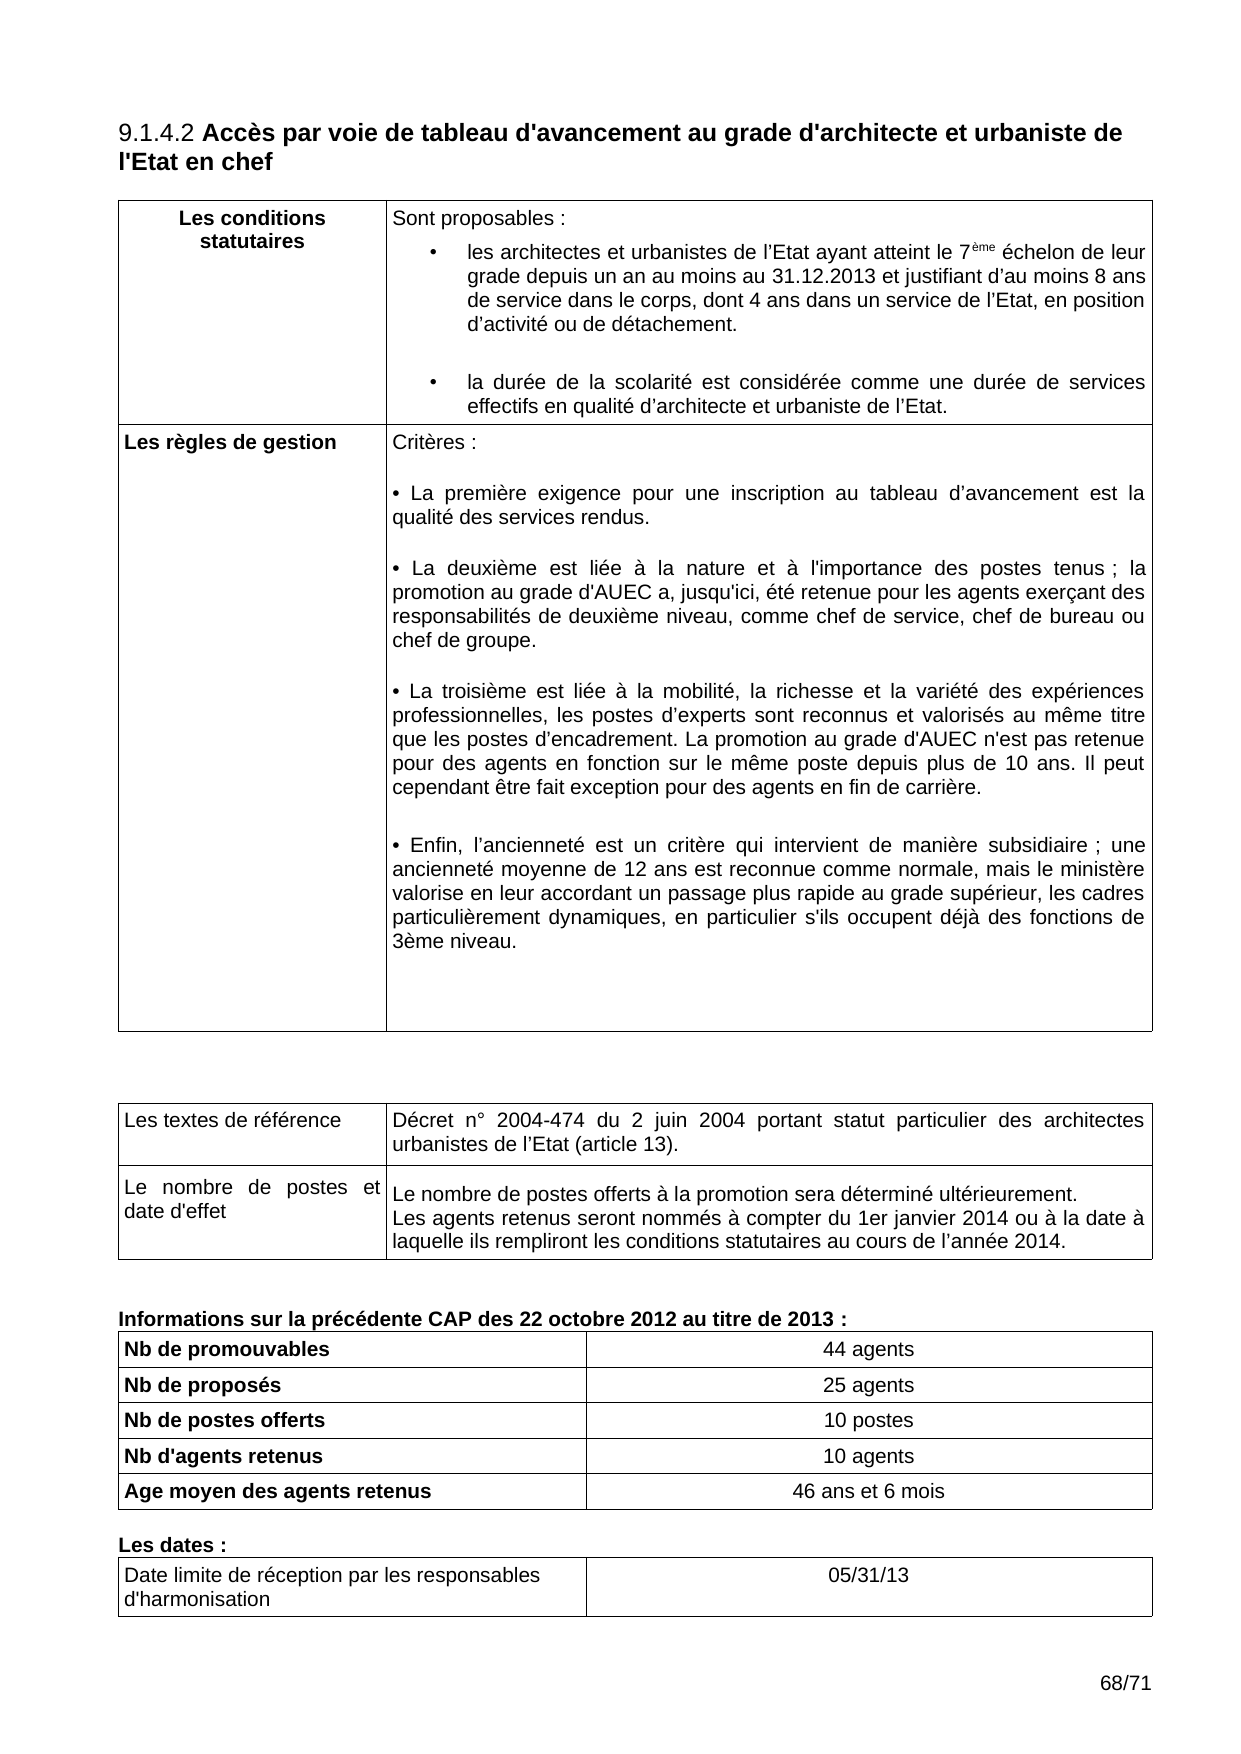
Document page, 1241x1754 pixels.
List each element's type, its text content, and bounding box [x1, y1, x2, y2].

table_header Les textes de référence [119, 1104, 386, 1165]
table_header Sont proposables : les architectes et urbanistes de l’Etat ayant atteint le 7ème échelon de leur grade depuis un an au moins au 31.12.2013 et justifiant d’au moins 8 ans de service dans le corps, dont 4 ans dans un service de l’Etat, en position d’activité ou de détachement. la durée de la scolarité est considérée comme une durée de services effectifs en qualité d’architecte et urbaniste de l’Etat. [387, 201, 1152, 424]
table_cell 10 agents [587, 1439, 1152, 1473]
table_header Décret n° 2004-474 du 2 juin 2004 portant statut particulier des architectes urbanistes de l’Etat (article 13). [387, 1104, 1152, 1165]
table_header Nb de promouvables [119, 1332, 586, 1367]
table_cell 10 postes [587, 1403, 1152, 1438]
table_cell Critères : • La première exigence pour une inscription au tableau d’avancement est la qualité des services rendus. • La deuxième est liée à la nature et à l'importance des postes tenus ; la promotion au grade d'AUEC a, jusqu'ici, été retenue pour les agents exerçant des responsabilités de deuxième niveau, comme chef de service, chef de bureau ou chef de groupe. • La troisième est liée à la mobilité, la richesse et la variété des expériences professionnelles, les postes d’experts sont reconnus et valorisés au même titre que les postes d’encadrement. La promotion au grade d'AUEC n'est pas retenue pour des agents en fonction sur le même poste depuis plus de 10 ans. Il peut cependant être fait exception pour des agents en fin de carrière. • Enfin, l’ancienneté est un critère qui intervient de manière subsidiaire ; une ancienneté moyenne de 12 ans est reconnue comme normale, mais le ministère valorise en leur accordant un passage plus rapide au grade supérieur, les cadres particulièrement dynamiques, en particulier s'ils occupent déjà des fonctions de 3ème niveau. [387, 425, 1152, 1031]
table_cell 46 ans et 6 mois [587, 1474, 1152, 1509]
table_cell 25 agents [587, 1368, 1152, 1402]
table_cell Le nombre de postes offerts à la promotion sera déterminé ultérieurement. Les agents retenus seront nommés à compter du 1er janvier 2014 ou à la date à laquelle ils rempliront les conditions statutaires au cours de l’année 2014. [387, 1166, 1152, 1259]
table_cell Les règles de gestion [119, 425, 386, 1031]
text Les dates : [118, 1533, 1152, 1557]
text 9.1.4.2 Accès par voie de tableau d'avancement au grade d'architecte et urbaniste de l'Etat en chef [118, 118, 1152, 176]
table_cell Age moyen des agents retenus [119, 1474, 586, 1509]
table_header Date limite de réception par les responsables d'harmonisation [119, 1558, 586, 1616]
table_header 31/05/13 [587, 1558, 1152, 1616]
table_cell Nb de proposés [119, 1368, 586, 1402]
table_header 44 agents [587, 1332, 1152, 1367]
table_cell Nb de postes offerts [119, 1403, 586, 1438]
table_cell Le nombre de postes et date d'effet [119, 1166, 386, 1259]
table_header Les conditions statutaires [119, 201, 386, 424]
text Informations sur la précédente CAP des 22 octobre 2012 au titre de 2013 : [118, 1307, 1152, 1331]
table_cell Nb d'agents retenus [119, 1439, 586, 1473]
